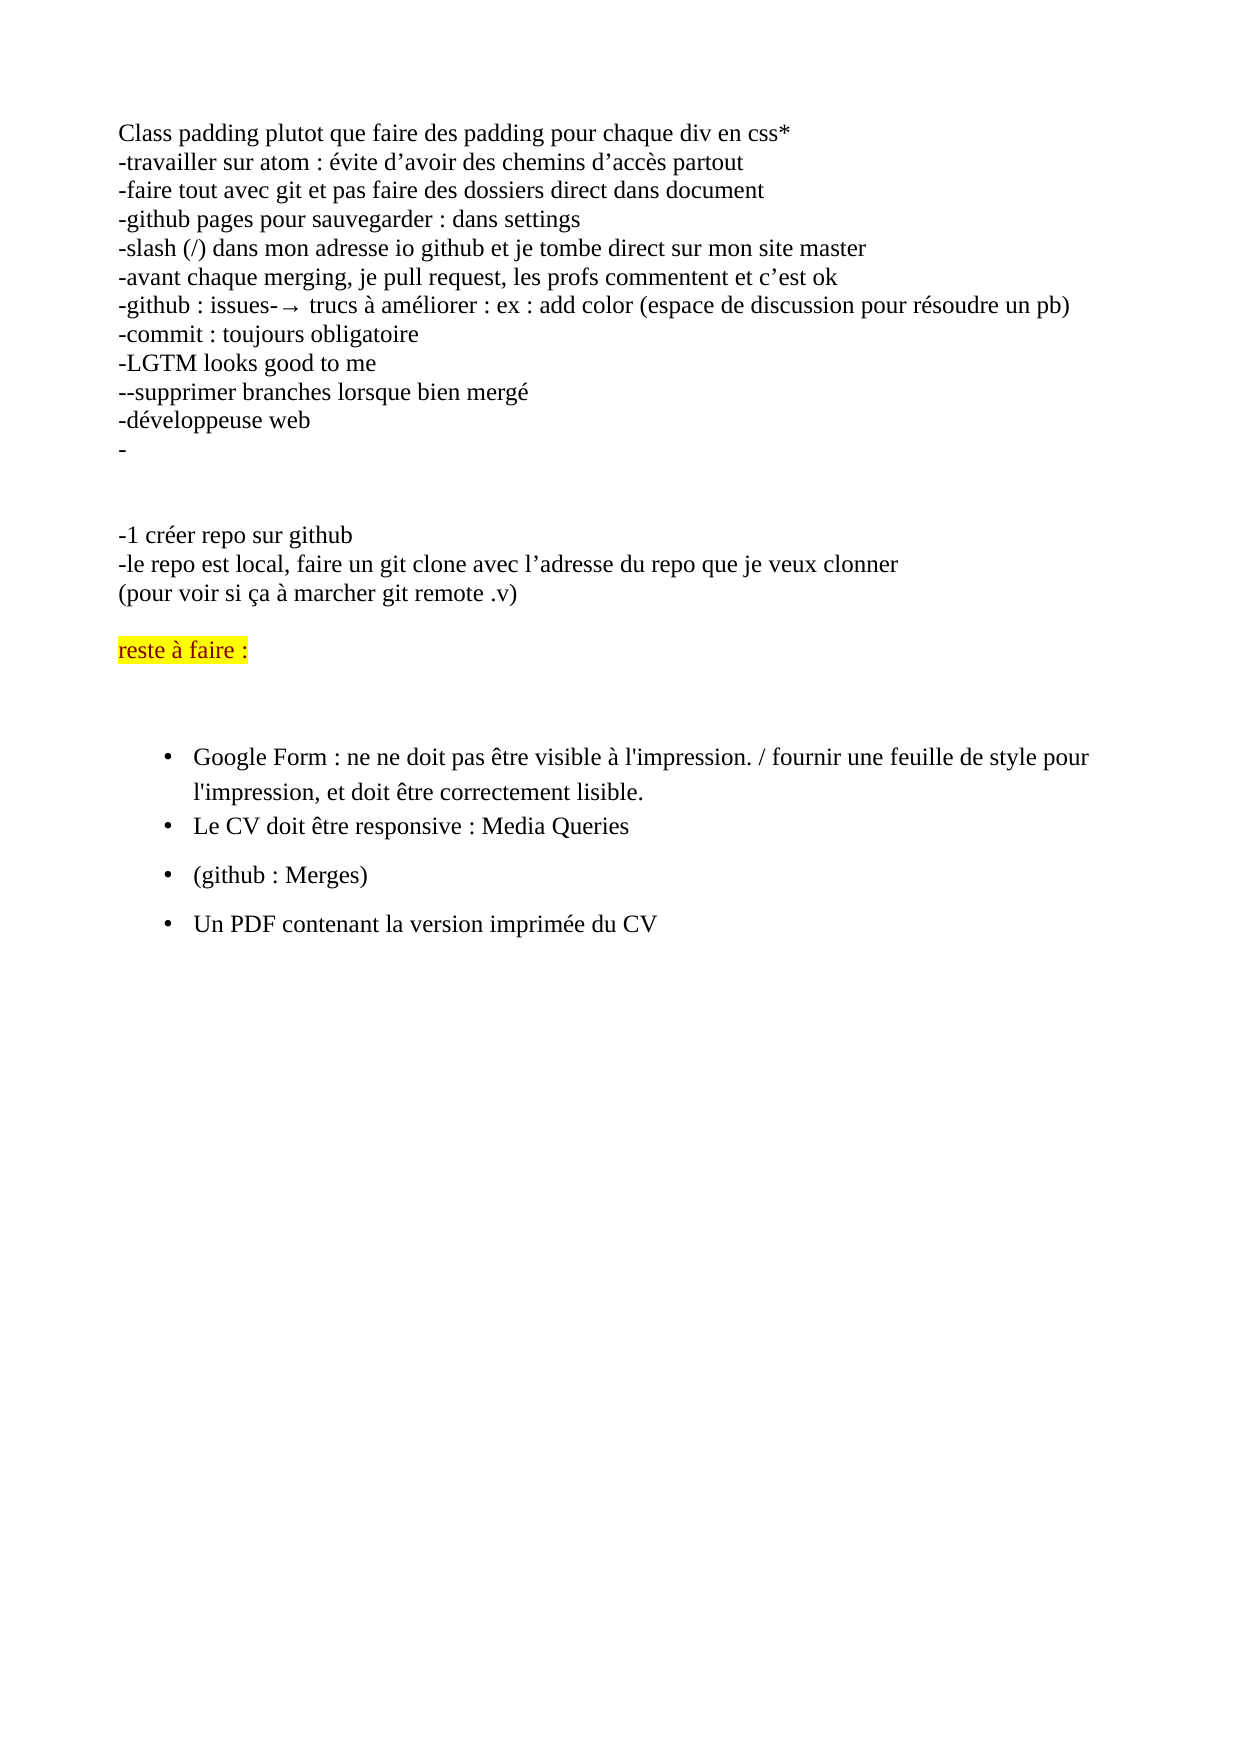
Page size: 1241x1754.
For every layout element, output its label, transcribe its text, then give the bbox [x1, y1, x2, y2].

text -faire tout avec git et pas faire des dossiers direct dans document [118, 176, 1122, 204]
text -github : issues-→ trucs à améliorer : ex : add color (espace de discussion pour résoudre un pb) [118, 291, 1122, 319]
list Un PDF contenant la version imprimée du CV [164, 909, 1122, 938]
list (github : Merges) [164, 860, 1122, 889]
text -développeuse web [118, 406, 1122, 434]
list Google Form : ne ne doit pas être visible à l'impression. / fournir une feuille de style pour l'impression, et doit être correctement lisible. [164, 742, 1122, 805]
text -travailler sur atom : évite d’avoir des chemins d’accès partout [118, 147, 1122, 176]
text -1 créer repo sur github [118, 521, 1122, 549]
text -slash (/) dans mon adresse io github et je tombe direct sur mon site master [118, 233, 1122, 262]
text Class padding plutot que faire des padding pour chaque div en css* [118, 118, 1122, 147]
text -github pages pour sauvegarder : dans settings [118, 204, 1122, 233]
text -commit : toujours obligatoire [118, 319, 1122, 348]
text --supprimer branches lorsque bien mergé [118, 377, 1122, 406]
text -avant chaque merging, je pull request, les profs commentent et c’est ok [118, 262, 1122, 291]
text reste à faire : [118, 636, 1122, 664]
text (pour voir si ça à marcher git remote .v) [118, 578, 1122, 607]
text -le repo est local, faire un git clone avec l’adresse du repo que je veux clonner [118, 549, 1122, 578]
text - [118, 434, 1122, 463]
list Le CV doit être responsive : Media Queries [164, 811, 1122, 840]
text -LGTM looks good to me [118, 348, 1122, 377]
